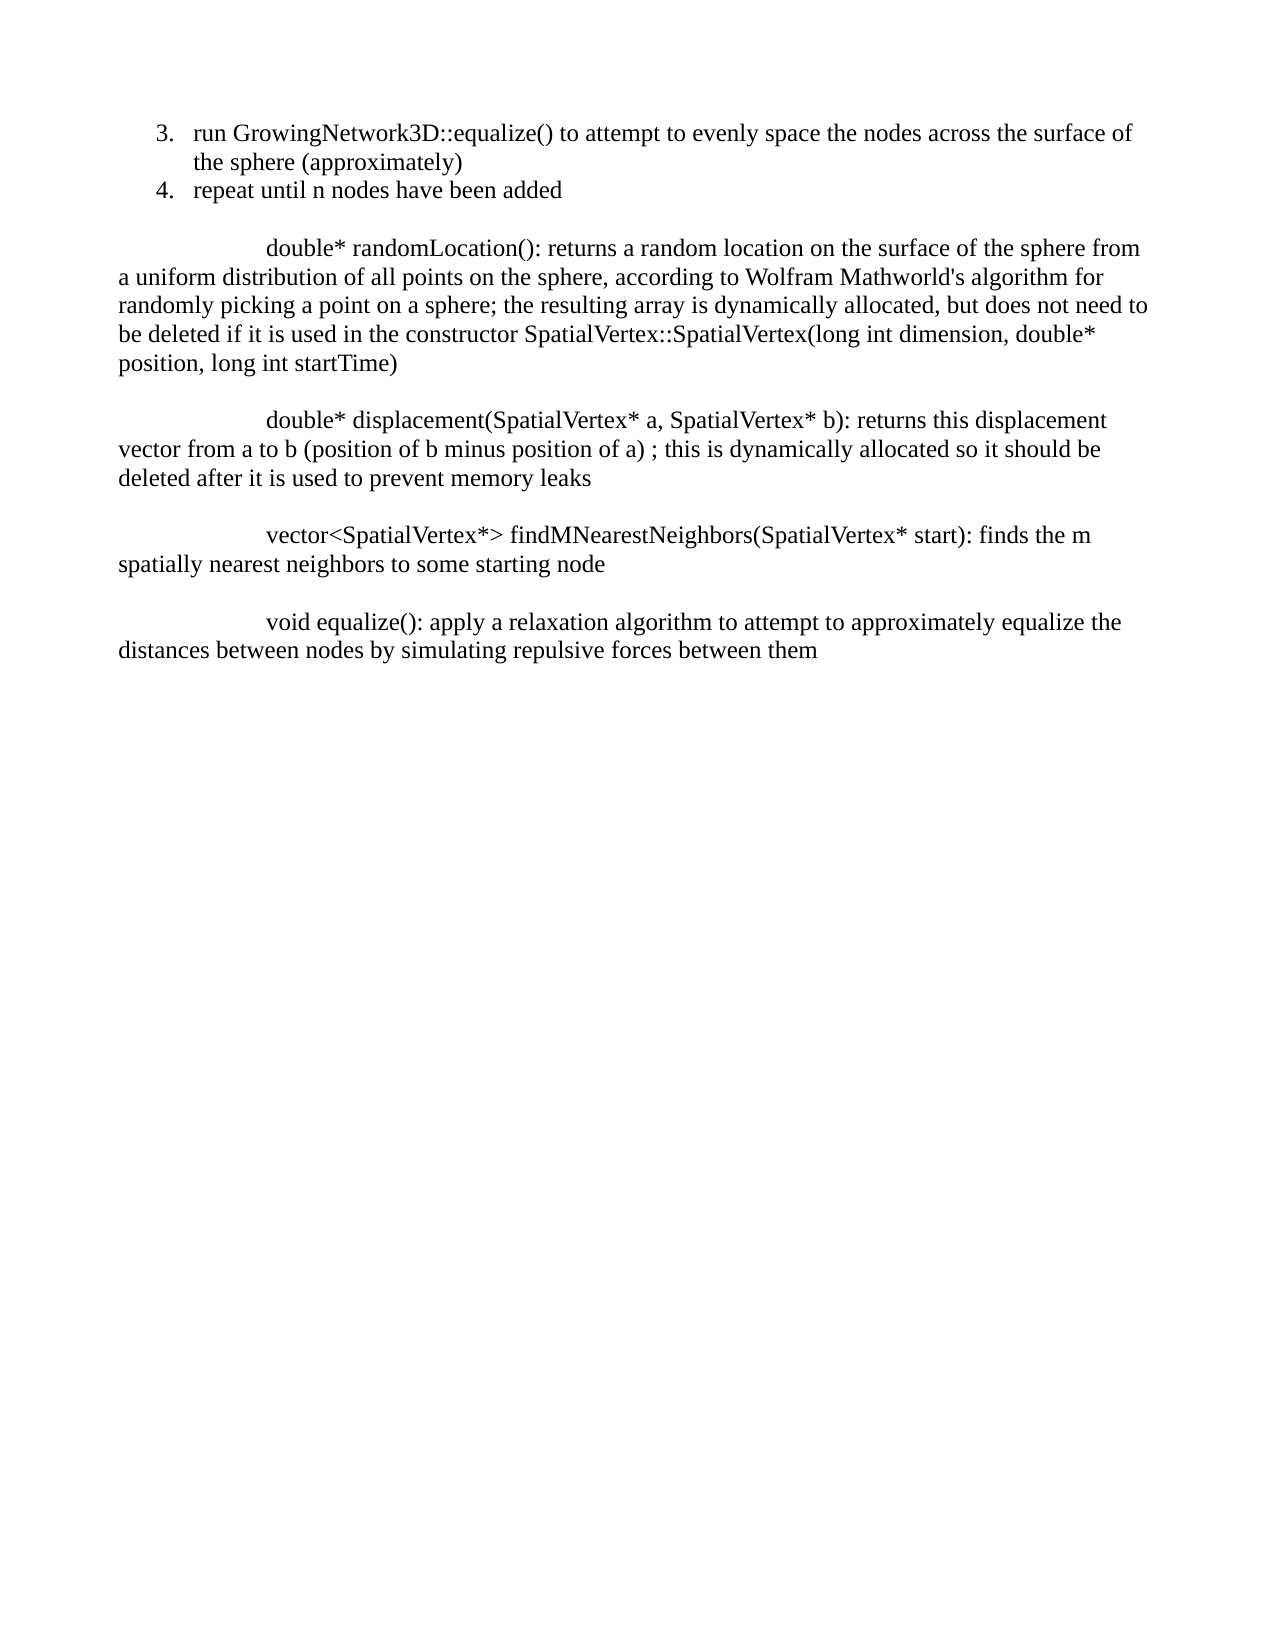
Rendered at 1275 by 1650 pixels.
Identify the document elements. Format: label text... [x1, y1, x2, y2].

text double* displacement(SpatialVertex* a, SpatialVertex* b): returns this displacement vector from a to b (position of b minus position of a) ; this is dynamically allocated so it should be deleted after it is used to prevent memory leaks [118, 406, 1157, 492]
text double* randomLocation(): returns a random location on the surface of the sphere from a uniform distribution of all points on the sphere, according to Wolfram Mathworld's algorithm for randomly picking a point on a sphere; the resulting array is dynamically allocated, but does not need to be deleted if it is used in the constructor SpatialVertex::SpatialVertex(long int dimension, double* position, long int startTime) [118, 233, 1157, 377]
text void equalize(): apply a relaxation algorithm to attempt to approximately equalize the distances between nodes by simulating repulsive forces between them [118, 607, 1157, 664]
list run GrowingNetwork3D::equalize() to attempt to evenly space the nodes across the surface of the sphere (approximately) [156, 118, 1157, 176]
list repeat until n nodes have been added [156, 176, 1157, 204]
text vector<SpatialVertex*> findMNearestNeighbors(SpatialVertex* start): finds the m spatially nearest neighbors to some starting node [118, 521, 1157, 578]
